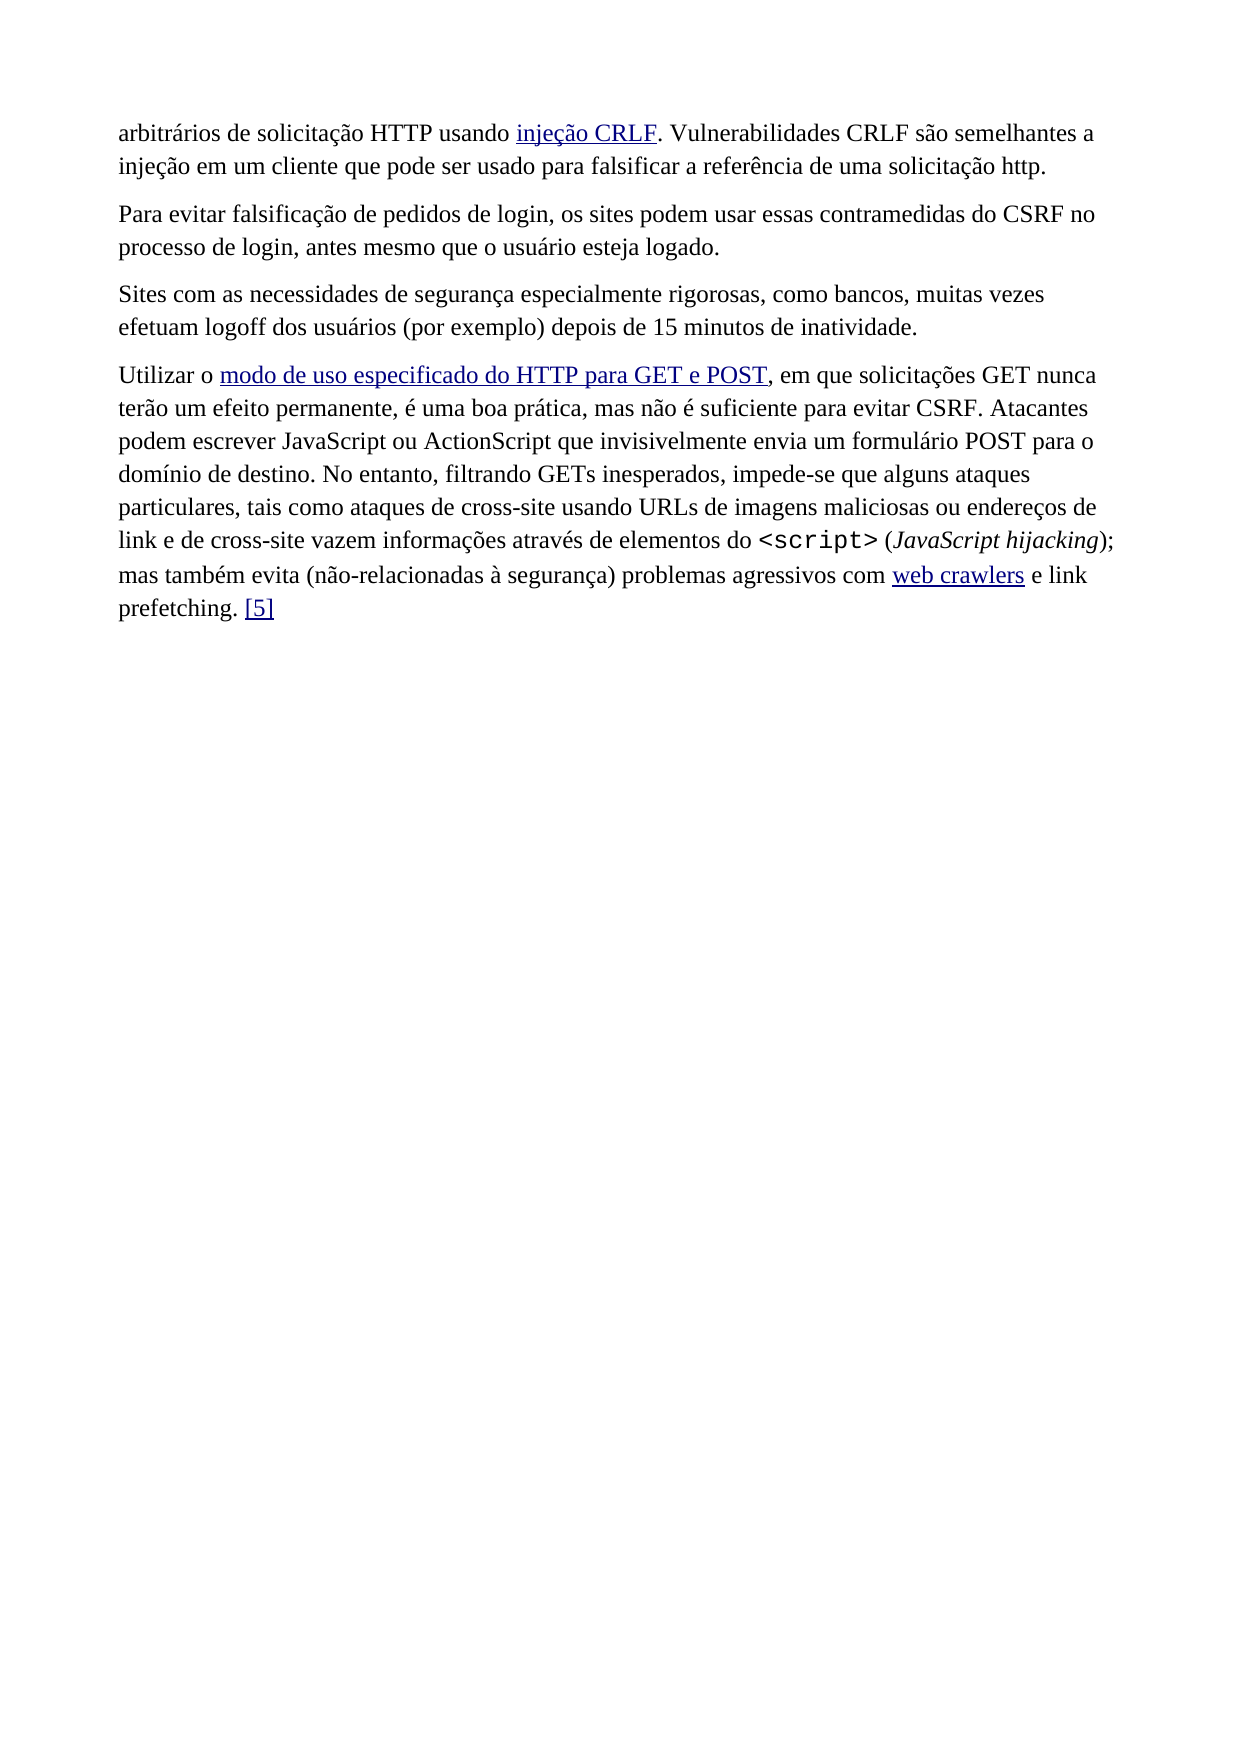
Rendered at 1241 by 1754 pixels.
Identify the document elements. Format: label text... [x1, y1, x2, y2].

text Sites com as necessidades de segurança especialmente rigorosas, como bancos, muitas vezes efetuam logoff dos usuários (por exemplo) depois de 15 minutos de inatividade. [118, 279, 1122, 341]
text Utilizar o modo de uso especificado do HTTP para GET e POST, em que solicitações GET nunca terão um efeito permanente, é uma boa prática, mas não é suficiente para evitar CSRF. Atacantes podem escrever JavaScript ou ActionScript que invisivelmente envia um formulário POST para o domínio de destino. No entanto, filtrando GETs inesperados, impede-se que alguns ataques particulares, tais como ataques de cross-site usando URLs de imagens maliciosas ou endereços de link e de cross-site vazem informações através de elementos do <script> (JavaScript hijacking); mas também evita (não-relacionadas à segurança) problemas agressivos com web crawlers e link prefetching. [5] [118, 360, 1122, 622]
text arbitrários de solicitação HTTP usando injeção CRLF. Vulnerabilidades CRLF são semelhantes a injeção em um cliente que pode ser usado para falsificar a referência de uma solicitação http. [118, 118, 1122, 180]
text Para evitar falsificação de pedidos de login, os sites podem usar essas contramedidas do CSRF no processo de login, antes mesmo que o usuário esteja logado. [118, 199, 1122, 261]
